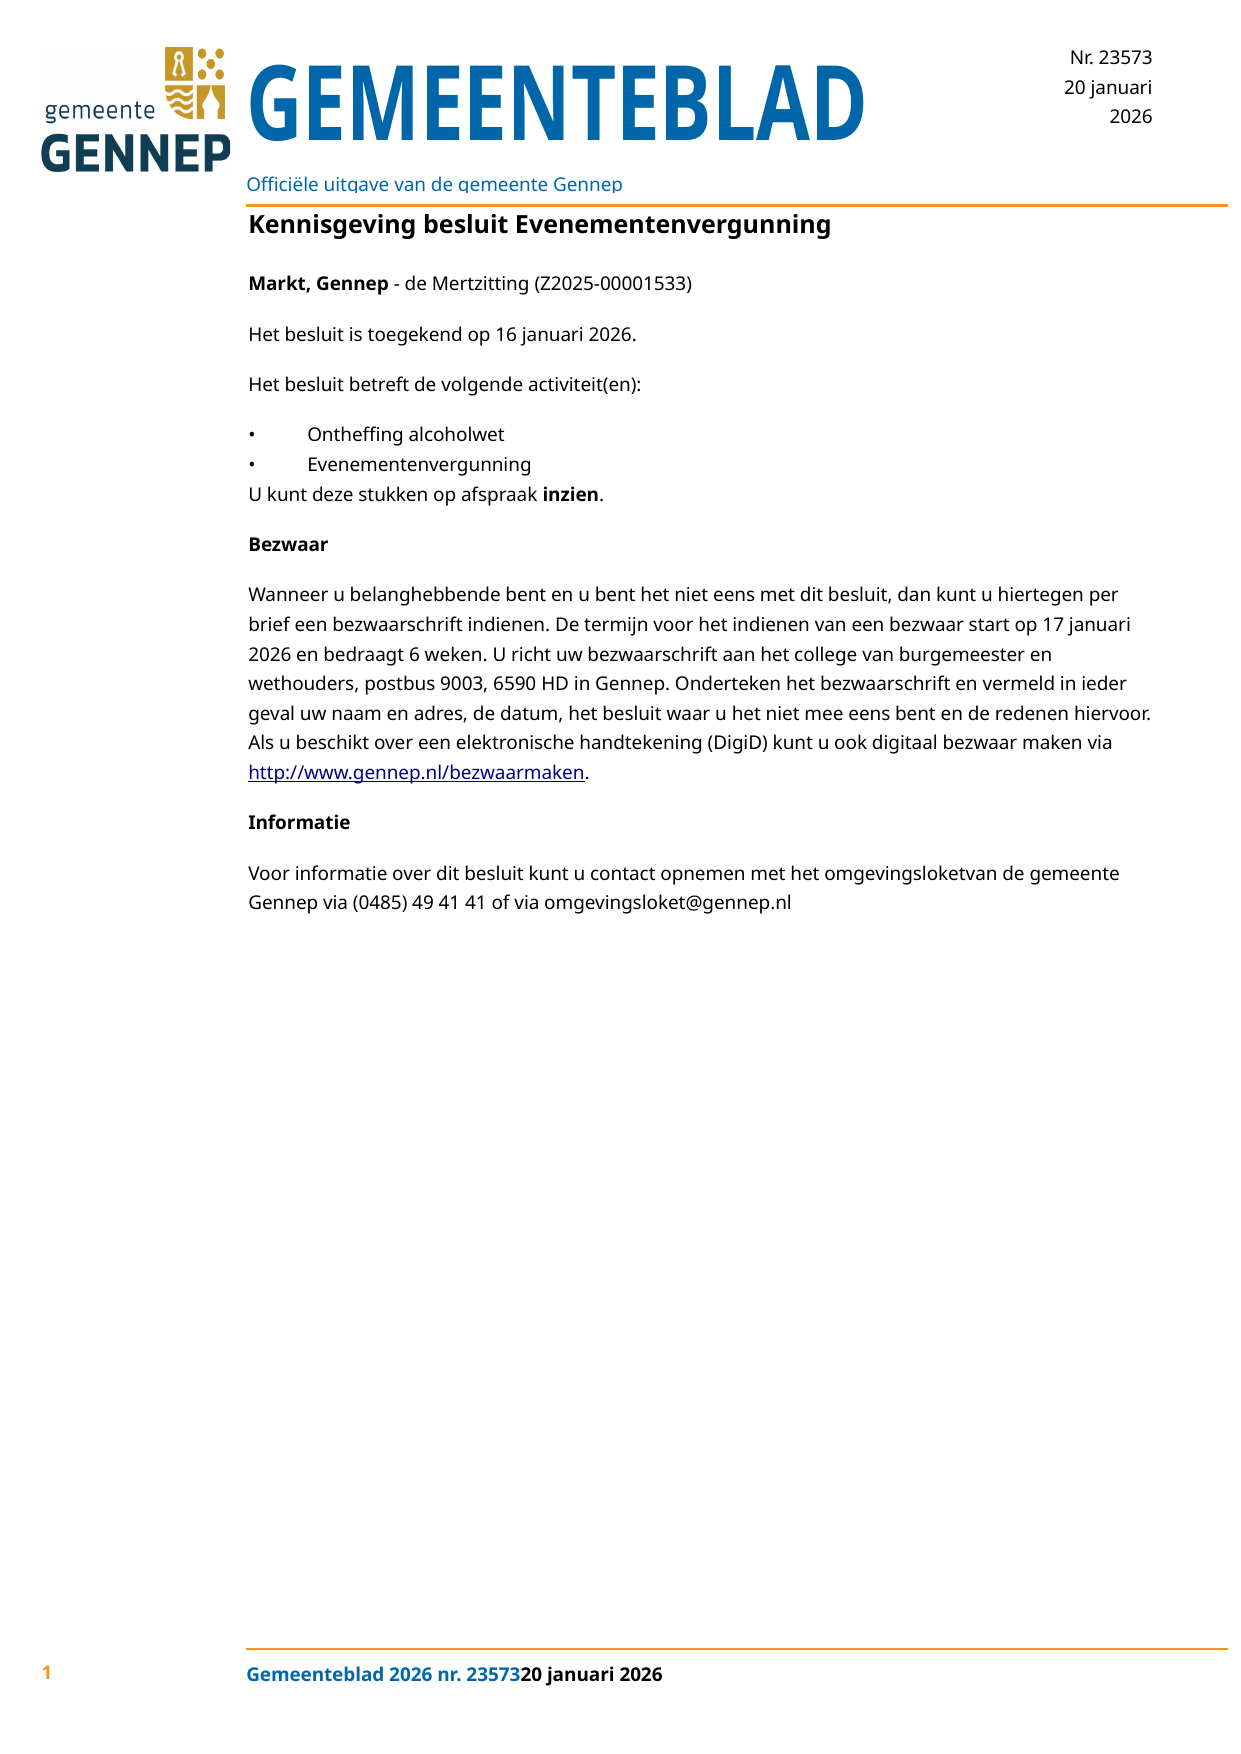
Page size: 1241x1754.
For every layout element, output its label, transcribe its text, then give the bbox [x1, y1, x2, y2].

text Kennisgeving besluit Evenementenvergunning [248, 207, 1152, 241]
text U kunt deze stukken op afspraak inzien. [248, 481, 1152, 506]
text Bezwaar [248, 531, 1152, 557]
text Het besluit betreft de volgende activiteit(en): [248, 371, 1152, 397]
picture [41, 47, 231, 172]
list Evenementenvergunning [248, 451, 1152, 477]
text Informatie [248, 809, 1152, 835]
text Wanneer u belanghebbende bent en u bent het niet eens met dit besluit, dan kunt u hiertegen per brief een bezwaarschrift indienen. De termijn voor het indienen van een bezwaar start op 17 januari 2026 en bedraagt 6 weken. U richt uw bezwaarschrift aan het college van burgemeester en wethouders, postbus 9003, 6590 HD in Gennep. Onderteken het bezwaarschrift en vermeld in ieder geval uw naam en adres, de datum, het besluit waar u het niet mee eens bent en de redenen hiervoor. Als u beschikt over een elektronische handtekening (DigiD) kunt u ook digitaal bezwaar maken via http://www.gennep.nl/bezwaarmaken. [248, 582, 1152, 785]
text Het besluit is toegekend op 16 januari 2026. [248, 321, 1152, 346]
text Markt, Gennep - de Mertzitting (Z2025-00001533) [248, 270, 1152, 296]
list Ontheffing alcoholwet [248, 422, 1152, 447]
text Voor informatie over dit besluit kunt u contact opnemen met het omgevingsloketvan de gemeente Gennep via (0485) 49 41 41 of via omgevingsloket@gennep.nl [248, 860, 1152, 915]
